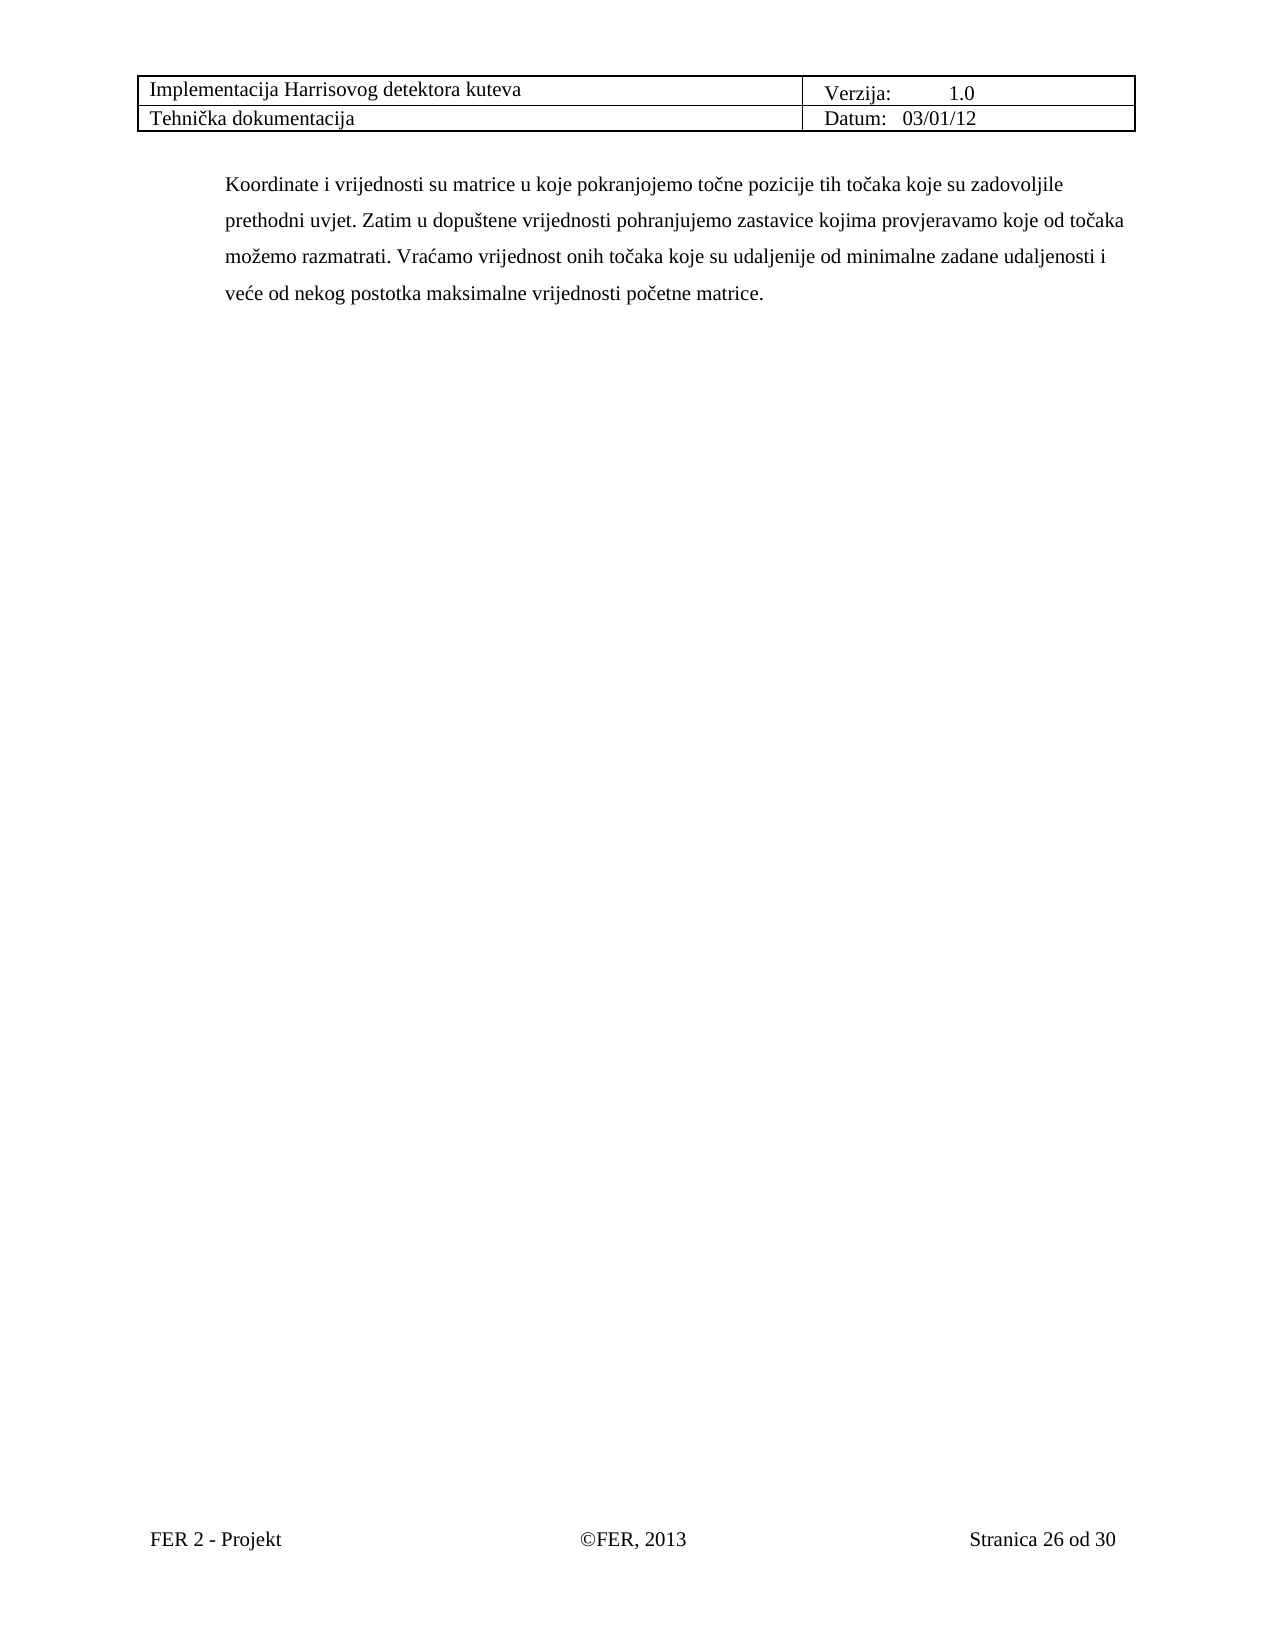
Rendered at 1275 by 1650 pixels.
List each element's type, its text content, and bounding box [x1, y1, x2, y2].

text Koordinate i vrijednosti su matrice u koje pokranjojemo točne pozicije tih točaka koje su zadovoljile prethodni uvjet. Zatim u dopuštene vrijednosti pohranjujemo zastavice kojima provjeravamo koje od točaka možemo razmatrati. Vraćamo vrijednost onih točaka koje su udaljenije od minimalne zadane udaljenosti i veće od nekog postotka maksimalne vrijednosti početne matrice. [225, 172, 1125, 304]
